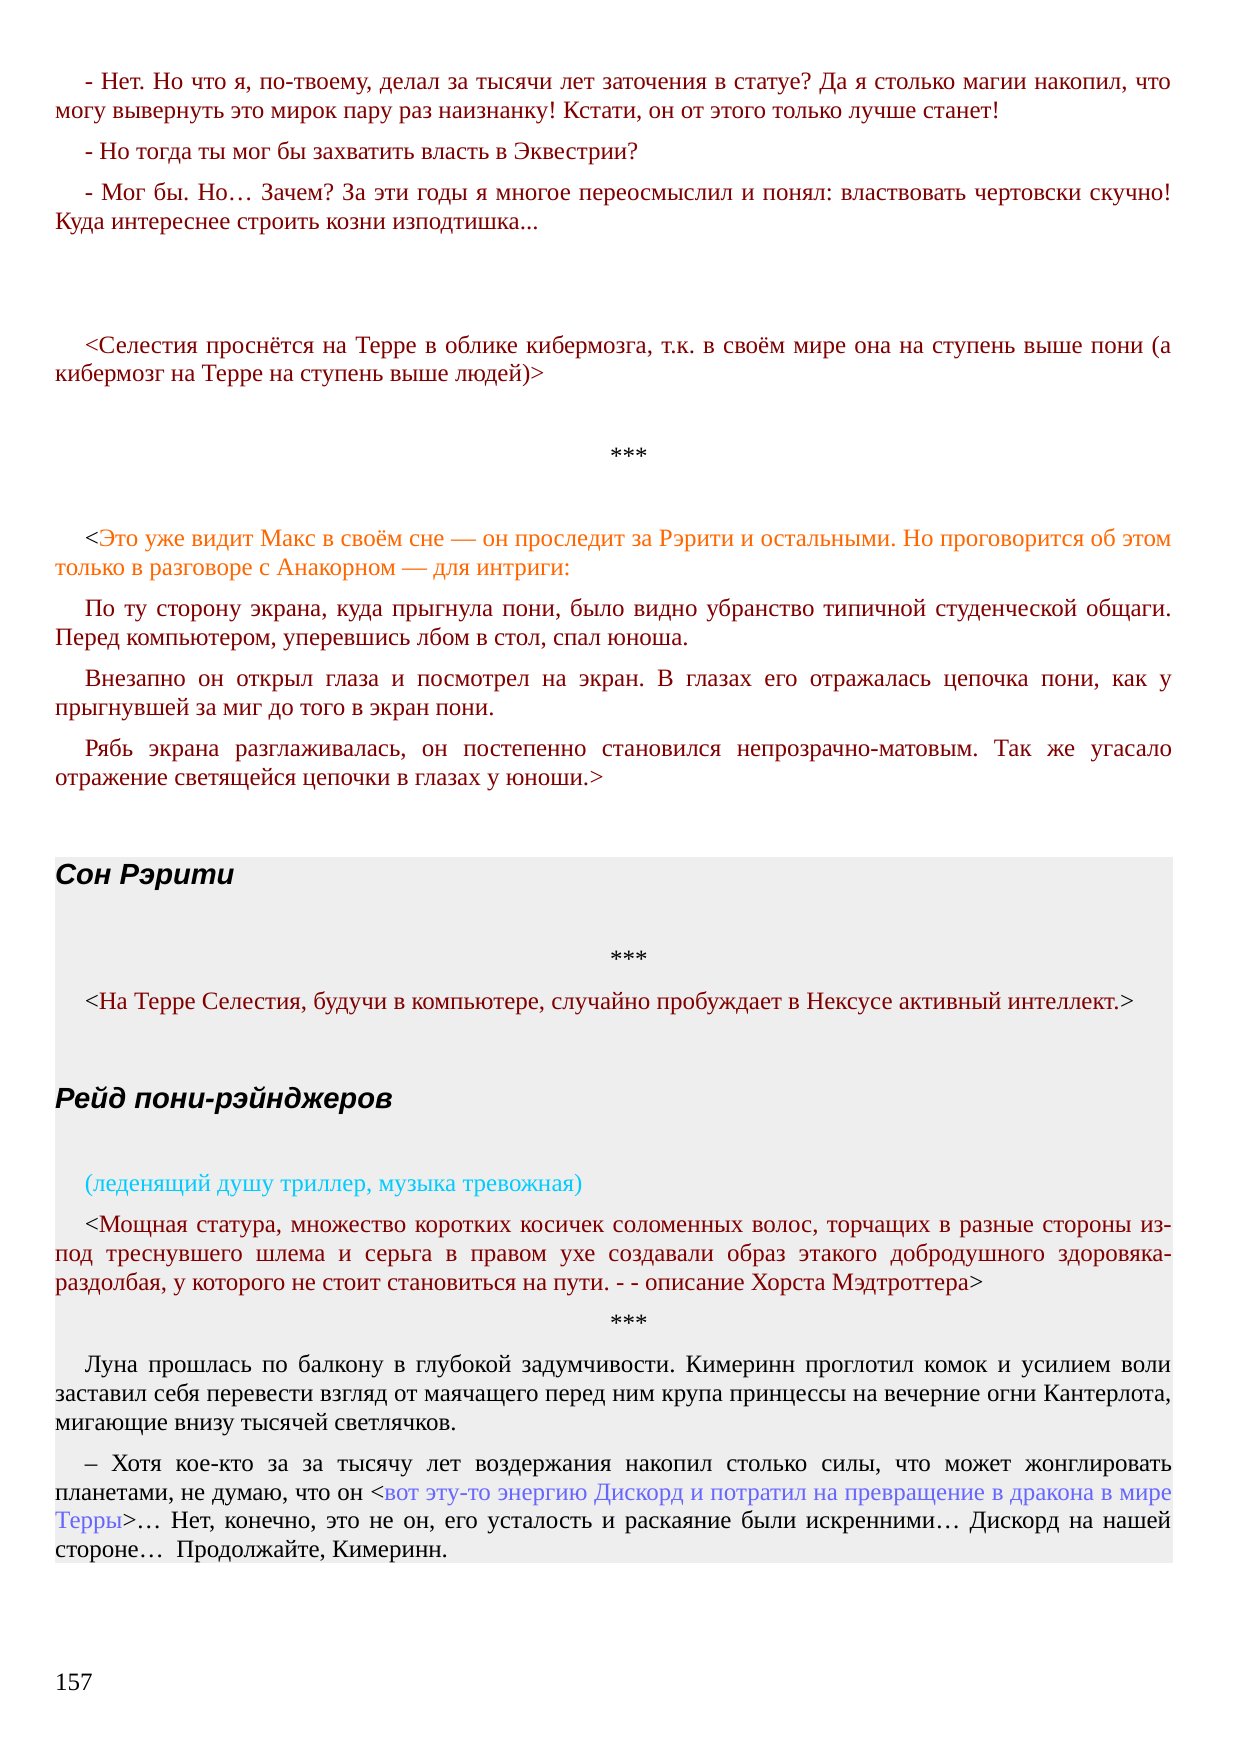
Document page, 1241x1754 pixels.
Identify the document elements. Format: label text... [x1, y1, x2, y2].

text <Это уже видит Макс в своём сне — он проследит за Рэрити и остальными. Но проговорится об этом только в разговоре с Анакорном — для интриги: [55, 523, 1173, 581]
subtitle Сон Рэрити [55, 857, 1173, 891]
text По ту сторону экрана, куда прыгнула пони, было видно убранство типичной студенческой общаги. Перед компьютером, уперевшись лбом в стол, спал юноша. [55, 593, 1173, 651]
text - Нет. Но что я, по-твоему, делал за тысячи лет заточения в статуе? Да я столько магии накопил, что могу вывернуть это мирок пару раз наизнанку! Кстати, он от этого только лучше станет! [55, 66, 1173, 123]
text Луна прошлась по балкону в глубокой задумчивости. Кимеринн проглотил комок и усилием воли заставил себя перевести взгляд от маячащего перед ним крупа принцессы на вечерние огни Кантерлота, мигающие внизу тысячей светлячков. [55, 1349, 1173, 1436]
text <На Терре Селестия, будучи в компьютере, случайно пробуждает в Нексусе активный интеллект.> [55, 986, 1173, 1014]
subtitle Рейд пони-рэйнджеров [55, 1081, 1173, 1114]
text - Но тогда ты мог бы захватить власть в Эквестрии? [55, 136, 1173, 165]
text <Селестия проснётся на Терре в облике кибермозга, т.к. в своём мире она на ступень выше пони (а кибермозг на Терре на ступень выше людей)> [55, 330, 1173, 387]
text (леденящий душу триллер, музыка тревожная) [55, 1168, 1173, 1197]
text *** [55, 944, 1173, 973]
text Рябь экрана разглаживалась, он постепенно становился непрозрачно-матовым. Так же угасало отражение светящейся цепочки в глазах у юноши.> [55, 733, 1173, 791]
text *** [55, 441, 1173, 470]
text - Мог бы. Но… Зачем? За эти годы я многое переосмыслил и понял: властвовать чертовски скучно! Куда интереснее строить козни изподтишка... [55, 177, 1173, 235]
text Внезапно он открыл глаза и посмотрел на экран. В глазах его отражалась цепочка пони, как у прыгнувшей за миг до того в экран пони. [55, 663, 1173, 721]
text <Мощная статура, множество коротких косичек соломенных волос, торчащих в разные стороны из-под треснувшего шлема и серьга в правом ухе создавали образ этакого добродушного здоровяка-раздолбая, у которого не стоит становиться на пути. - - описание Хорста Мэдтроттера> [55, 1209, 1173, 1296]
text *** [55, 1308, 1173, 1337]
text – Хотя кое-кто за за тысячу лет воздержания накопил столько силы, что может жонглировать планетами, не думаю, что он <вот эту-то энергию Дискорд и потратил на превращение в дракона в мире Терры>… Нет, конечно, это не он, его усталость и раскаяние были искренними… Дискорд на нашей стороне… Продолжайте, Кимеринн. [55, 1448, 1173, 1563]
